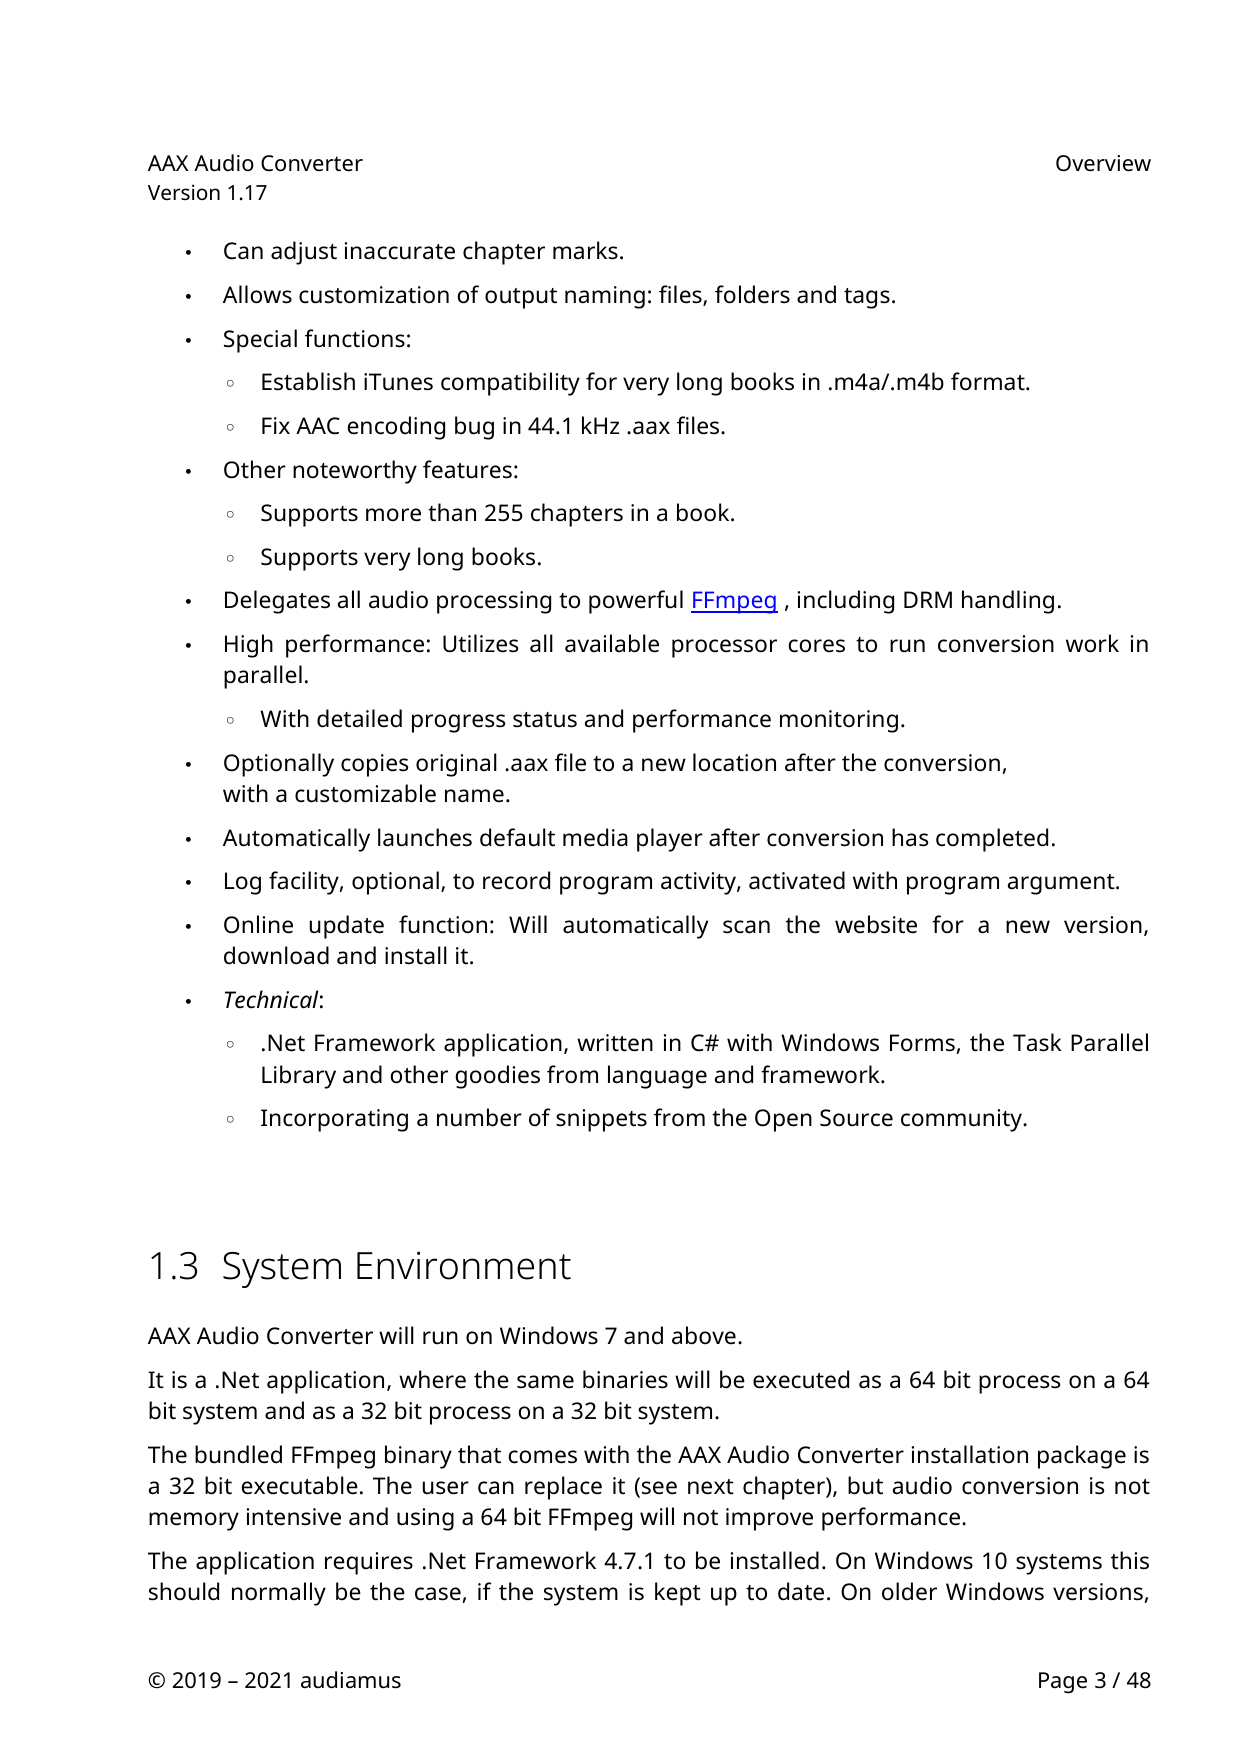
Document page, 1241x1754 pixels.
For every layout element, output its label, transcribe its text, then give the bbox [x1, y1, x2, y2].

list Special functions: [185, 323, 1152, 354]
list Can adjust inaccurate chapter marks. [185, 235, 1152, 267]
list Online update function: Will automatically scan the website for a new version, download and install it. [185, 909, 1152, 971]
text AAX Audio Converter will run on Windows 7 and above. [148, 1320, 1152, 1352]
list Establish iTunes compatibility for very long books in .m4a/.m4b format. [223, 366, 1152, 397]
list High performance: Utilizes all available processor cores to run conversion work in parallel. [185, 628, 1152, 691]
list Automatically launches default media player after conversion has completed. [185, 822, 1152, 853]
list Supports more than 255 chapters in a book. [223, 497, 1152, 528]
text The bundled FFmpeg binary that comes with the AAX Audio Converter installation package is a 32 bit executable. The user can replace it (see next chapter), but audio conversion is not memory intensive and using a 64 bit FFmpeg will not improve performance. [148, 1439, 1152, 1533]
list Log facility, optional, to record program activity, activated with program argument. [185, 865, 1152, 896]
list Optionally copies original .aax file to a new location after the conversion, with a customizable name. [185, 747, 1152, 809]
list Allows customization of output naming: files, folders and tags. [185, 279, 1152, 310]
list Supports very long books. [223, 541, 1152, 572]
list Fix AAC encoding bug in 44.1 kHz .aax files. [223, 410, 1152, 441]
text The application requires .Net Framework 4.7.1 to be installed. On Windows 10 systems this should normally be the case, if the system is kept up to date. On older Windows versions, [148, 1545, 1152, 1607]
subtitle System Environment [148, 1240, 1152, 1291]
list Other noteworthy features: [185, 453, 1152, 485]
list .Net Framework application, written in C# with Windows Forms, the Task Parallel Library and other goodies from language and framework. [223, 1027, 1152, 1090]
list Delegates all audio processing to powerful FFmpeg , including DRM handling. [185, 584, 1152, 616]
list Incorporating a number of snippets from the Open Source community. [223, 1102, 1152, 1133]
list With detailed progress status and performance monitoring. [223, 703, 1152, 734]
list Technical: [185, 984, 1152, 1015]
text It is a .Net application, where the same binaries will be executed as a 64 bit process on a 64 bit system and as a 32 bit process on a 32 bit system. [148, 1364, 1152, 1426]
